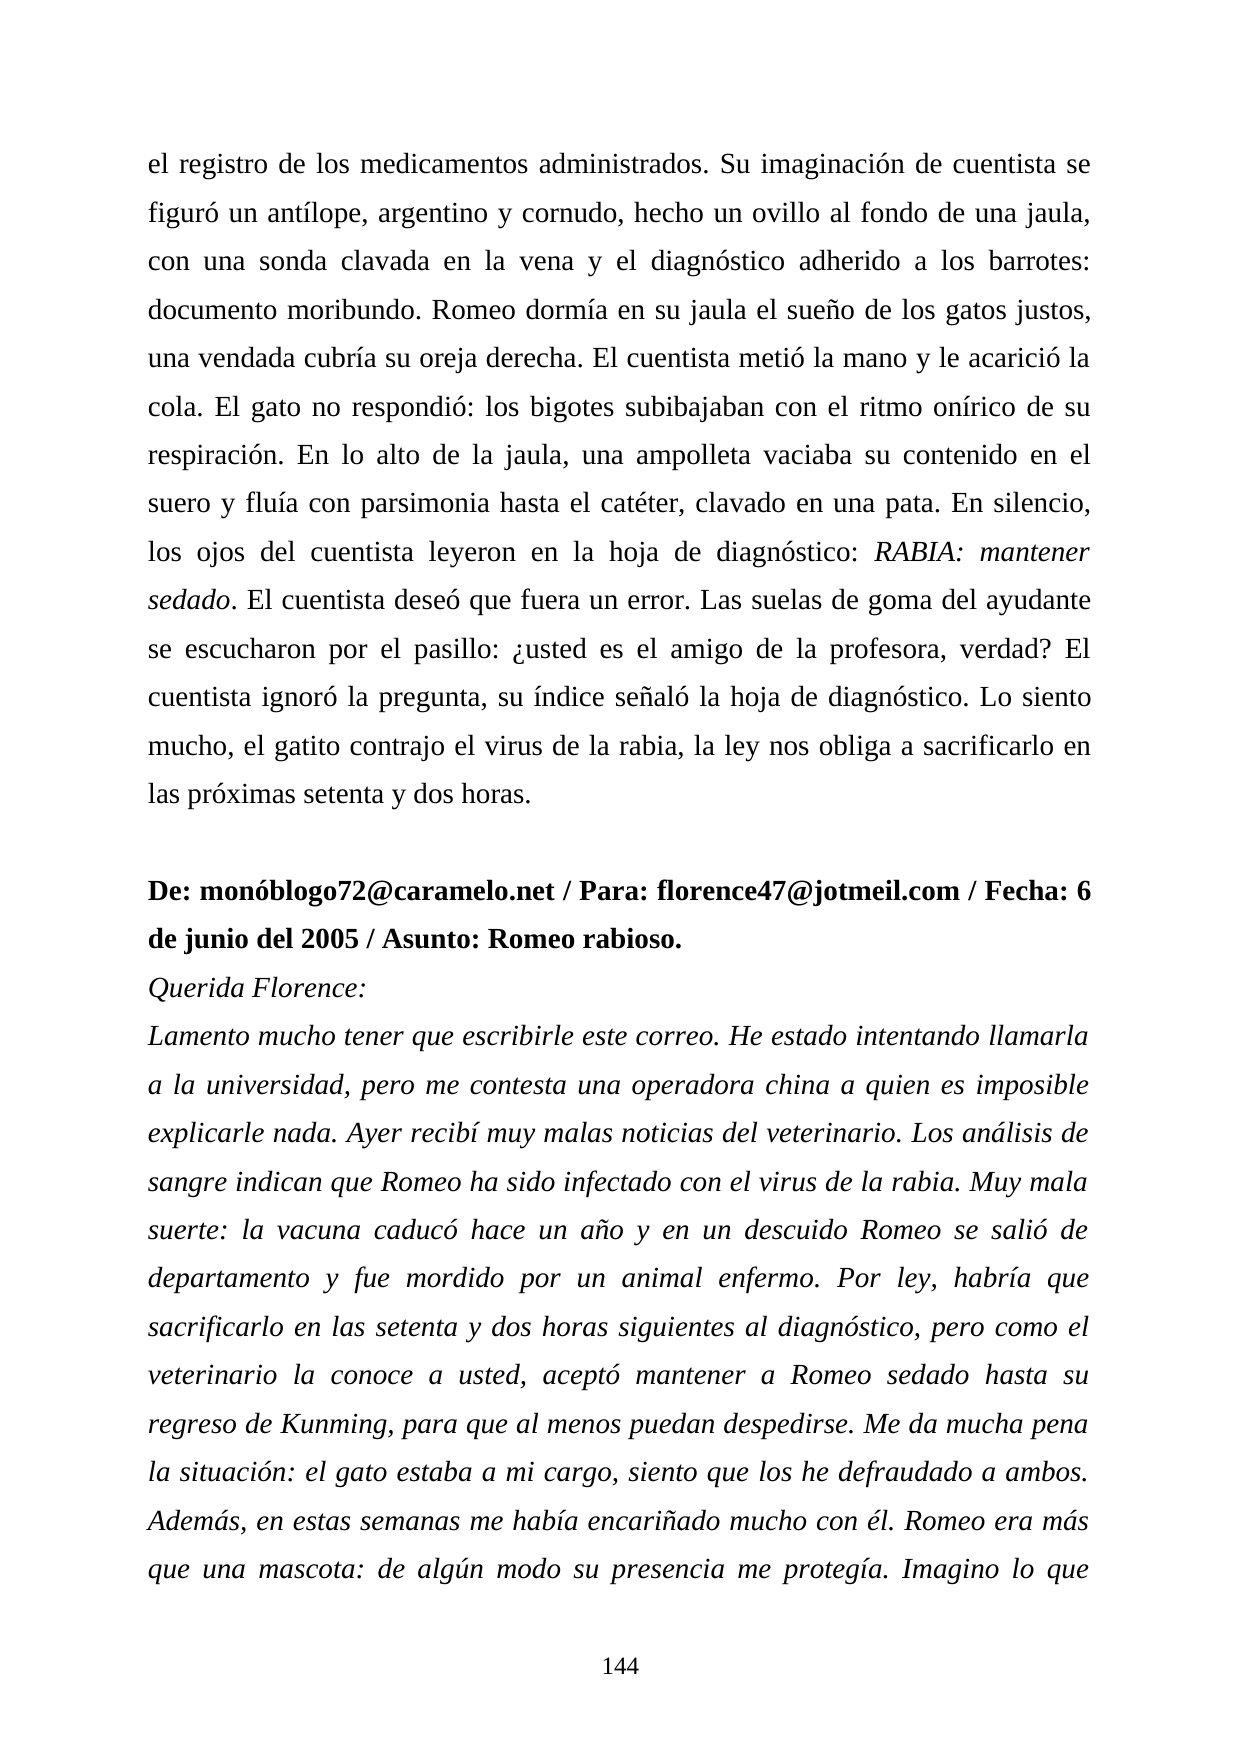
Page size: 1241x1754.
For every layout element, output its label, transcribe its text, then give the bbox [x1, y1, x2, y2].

text el registro de los medicamentos administrados. Su imaginación de cuentista se figuró un antílope, argentino y cornudo, hecho un ovillo al fondo de una jaula, con una sonda clavada en la vena y el diagnóstico adherido a los barrotes: documento moribundo. Romeo dormía en su jaula el sueño de los gatos justos, una vendada cubría su oreja derecha. El cuentista metió la mano y le acarició la cola. El gato no respondió: los bigotes subibajaban con el ritmo onírico de su respiración. En lo alto de la jaula, una ampolleta vaciaba su contenido en el suero y fluía con parsimonia hasta el catéter, clavado en una pata. En silencio, los ojos del cuentista leyeron en la hoja de diagnóstico: RABIA: mantener sedado. El cuentista deseó que fuera un error. Las suelas de goma del ayudante se escucharon por el pasillo: ¿usted es el amigo de la profesora, verdad? El cuentista ignoró la pregunta, su índice señaló la hoja de diagnóstico. Lo siento mucho, el gatito contrajo el virus de la rabia, la ley nos obliga a sacrificarlo en las próximas setenta y dos horas. [148, 148, 1092, 810]
text Querida Florence: [148, 971, 1092, 1003]
text Lamento mucho tener que escribirle este correo. He estado intentando llamarla a la universidad, pero me contesta una operadora china a quien es imposible explicarle nada. Ayer recibí muy malas noticias del veterinario. Los análisis de sangre indican que Romeo ha sido infectado con el virus de la rabia. Muy mala suerte: la vacuna caducó hace un año y en un descuido Romeo se salió de departamento y fue mordido por un animal enfermo. Por ley, habría que sacrificarlo en las setenta y dos horas siguientes al diagnóstico, pero como el veterinario la conoce a usted, aceptó mantener a Romeo sedado hasta su regreso de Kunming, para que al menos puedan despedirse. Me da mucha pena la situación: el gato estaba a mi cargo, siento que los he defraudado a ambos. Además, en estas semanas me había encariñado mucho con él. Romeo era más que una mascota: de algún modo su presencia me protegía. Imagino lo que [148, 1019, 1092, 1585]
text De: monóblogo72@caramelo.net / Para: florence47@jotmeil.com / Fecha: 6 de junio del 2005 / Asunto: Romeo rabioso. [148, 874, 1092, 955]
